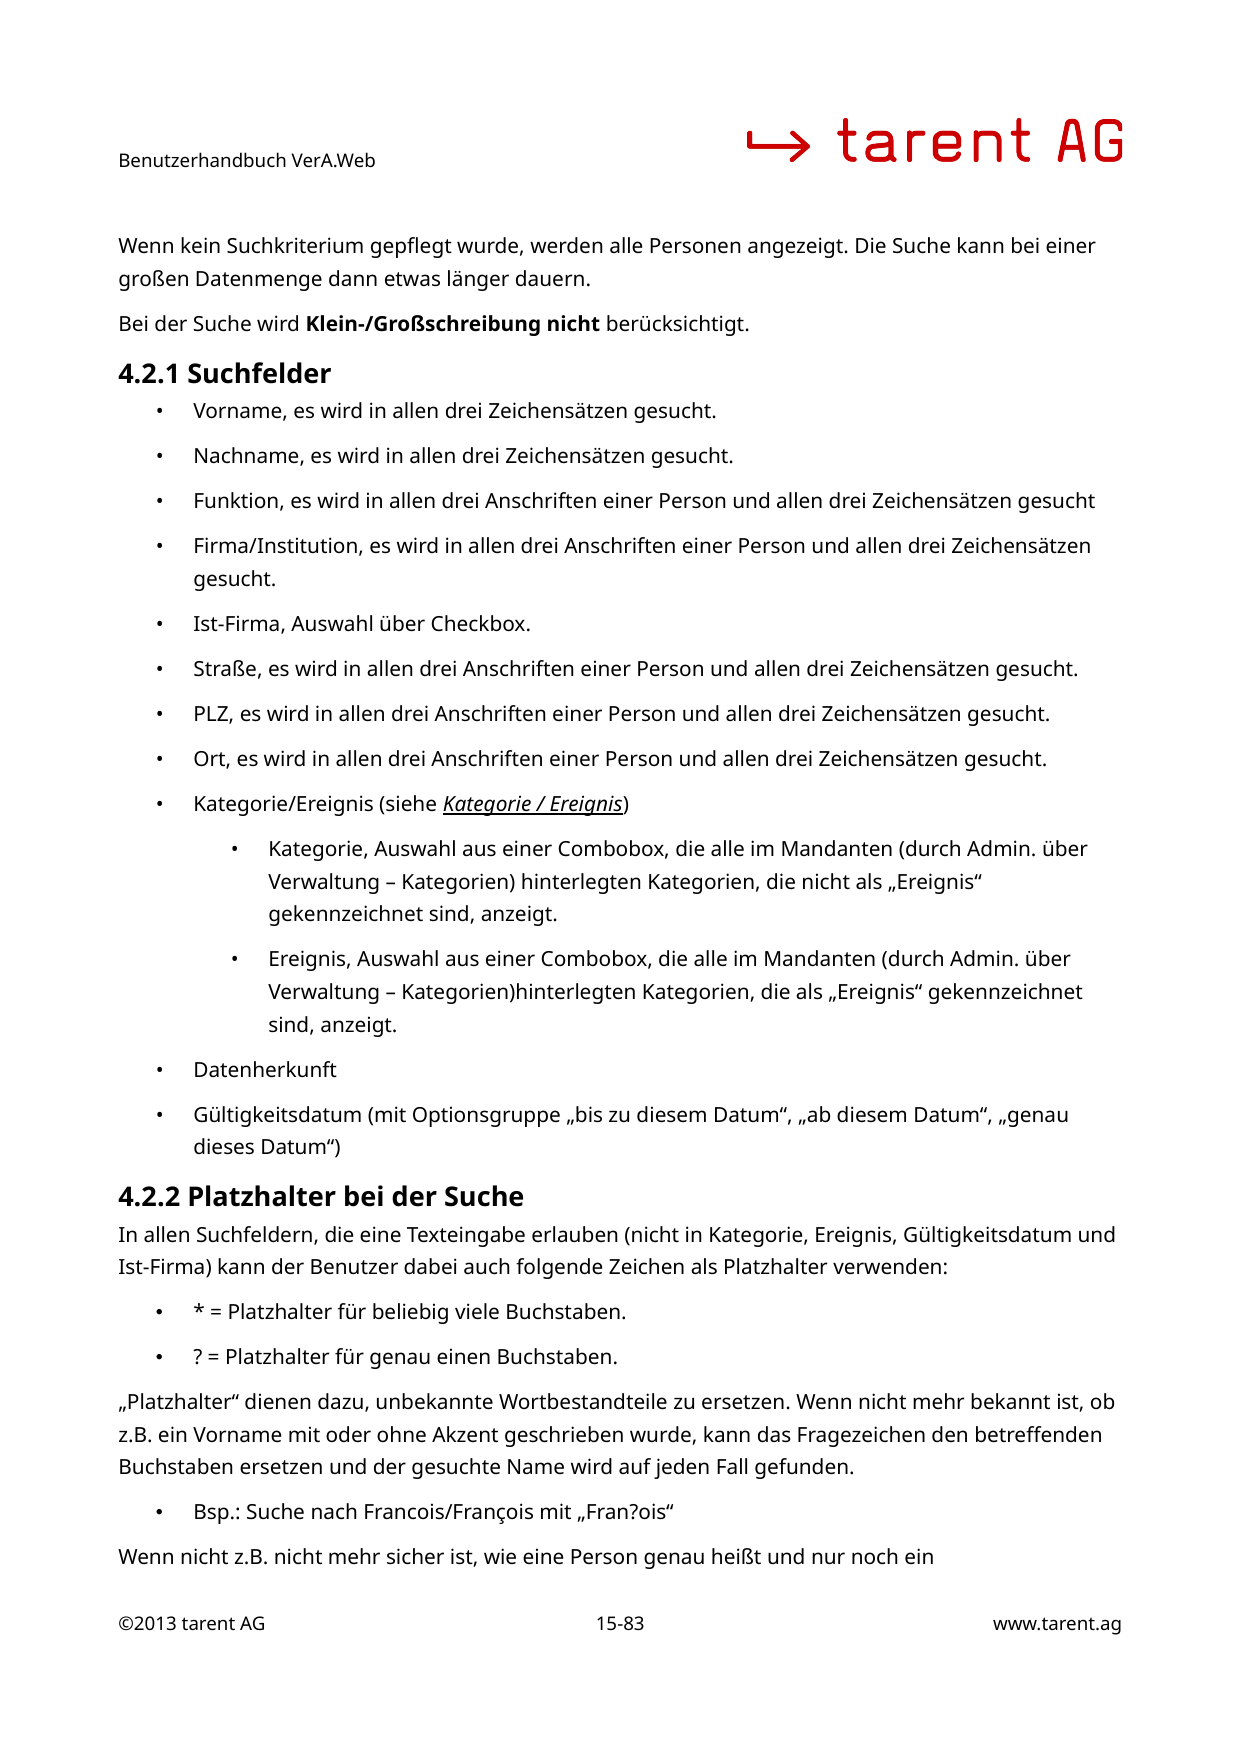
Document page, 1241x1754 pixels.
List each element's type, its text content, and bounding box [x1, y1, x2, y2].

list Funktion, es wird in allen drei Anschriften einer Person und allen drei Zeichensätzen gesucht [156, 487, 1122, 515]
subtitle Suchfelder [118, 354, 1122, 391]
list Nachname, es wird in allen drei Zeichensätzen gesucht. [156, 442, 1122, 470]
text Wenn kein Suchkriterium gepflegt wurde, werden alle Personen angezeigt. Die Suche kann bei einer großen Datenmenge dann etwas länger dauern. [118, 232, 1122, 293]
list Straße, es wird in allen drei Anschriften einer Person und allen drei Zeichensätzen gesucht. [156, 654, 1122, 683]
list Firma/Institution, es wird in allen drei Anschriften einer Person und allen drei Zeichensätzen gesucht. [156, 532, 1122, 593]
list Vorname, es wird in allen drei Zeichensätzen gesucht. [156, 397, 1122, 425]
text Wenn nicht z.B. nicht mehr sicher ist, wie eine Person genau heißt und nur noch ein [118, 1542, 1122, 1571]
list Ist-Firma, Auswahl über Checkbox. [156, 609, 1122, 638]
list Bsp.: Suche nach Francois/François mit „Fran?ois“ [156, 1497, 1122, 1526]
list Datenherkunft [156, 1055, 1122, 1083]
list Ereignis, Auswahl aus einer Combobox, die alle im Mandanten (durch Admin. über Verwaltung – Kategorien)hinterlegten Kategorien, die als „Ereignis“ gekennzeichnet sind, anzeigt. [231, 944, 1122, 1038]
text „Platzhalter“ dienen dazu, unbekannte Wortbestandteile zu ersetzen. Wenn nicht mehr bekannt ist, ob z.B. ein Vorname mit oder ohne Akzent geschrieben wurde, kann das Fragezeichen den betreffenden Buchstaben ersetzen und der gesuchte Name wird auf jeden Fall gefunden. [118, 1387, 1122, 1481]
text Bei der Suche wird Klein-/Großschreibung nicht berücksichtigt. [118, 309, 1122, 338]
text In allen Suchfeldern, die eine Texteingabe erlauben (nicht in Kategorie, Ereignis, Gültigkeitsdatum und Ist-Firma) kann der Benutzer dabei auch folgende Zeichen als Platzhalter verwenden: [118, 1220, 1122, 1281]
picture [747, 118, 1123, 162]
list Kategorie/Ereignis (siehe Kategorie / Ereignis) [156, 789, 1122, 818]
list Gültigkeitsdatum (mit Optionsgruppe „bis zu diesem Datum“, „ab diesem Datum“, „genau dieses Datum“) [156, 1100, 1122, 1161]
list Kategorie, Auswahl aus einer Combobox, die alle im Mandanten (durch Admin. über Verwaltung – Kategorien) hinterlegten Kategorien, die nicht als „Ereignis“ gekennzeichnet sind, anzeigt. [231, 834, 1122, 928]
list PLZ, es wird in allen drei Anschriften einer Person und allen drei Zeichensätzen gesucht. [156, 699, 1122, 728]
list ? = Platzhalter für genau einen Buchstaben. [156, 1342, 1122, 1371]
list Ort, es wird in allen drei Anschriften einer Person und allen drei Zeichensätzen gesucht. [156, 744, 1122, 773]
subtitle Platzhalter bei der Suche [118, 1177, 1122, 1214]
list * = Platzhalter für beliebig viele Buchstaben. [156, 1297, 1122, 1326]
